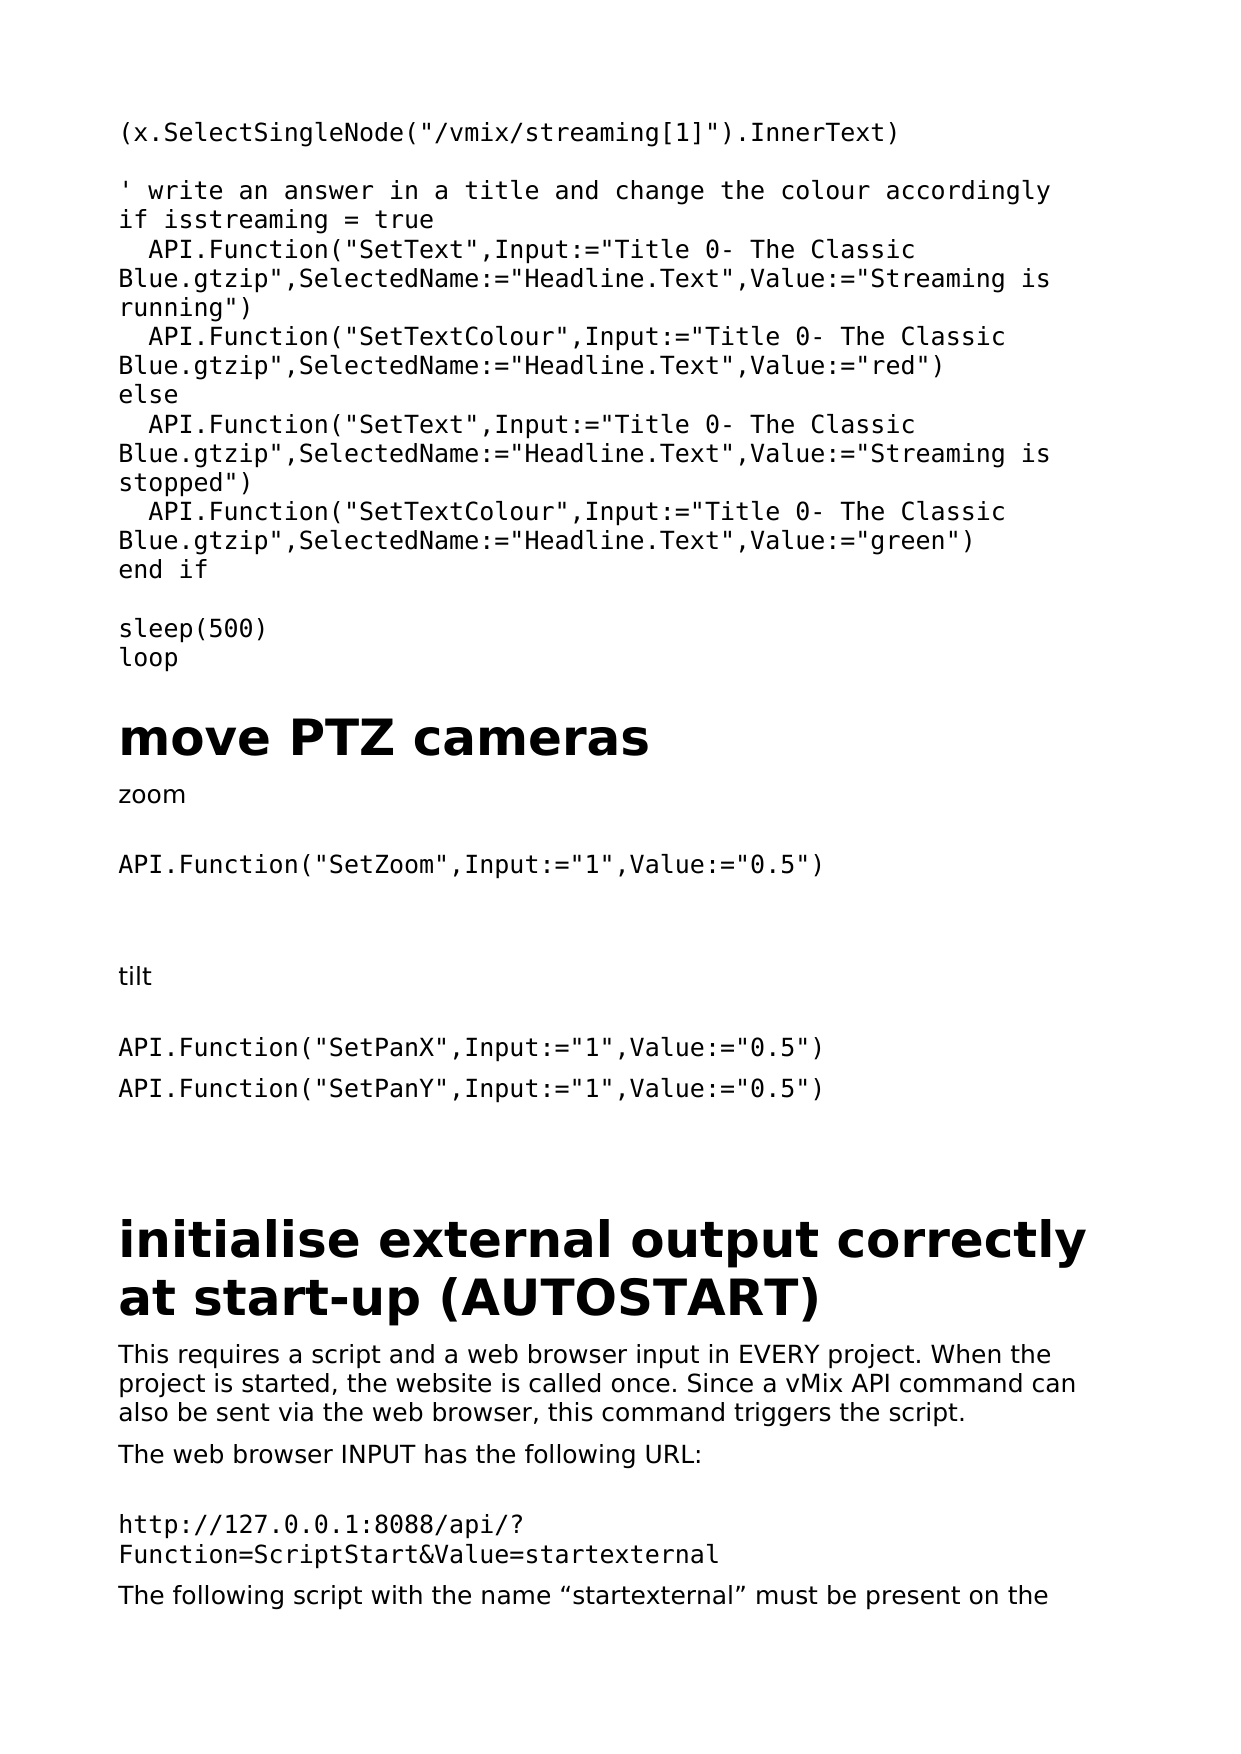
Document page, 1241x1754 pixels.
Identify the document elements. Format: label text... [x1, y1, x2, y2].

text The following script with the name “startexternal” must be present on the [118, 1581, 1122, 1610]
text zoom [118, 780, 1122, 838]
text tilt [118, 962, 1122, 1021]
text http://127.0.0.1:8088/api/?Function=ScriptStart&Value=startexternal [118, 1511, 1122, 1569]
text API.Function("SetZoom",Input:="1",Value:="0.5") [118, 851, 1122, 880]
subtitle move PTZ cameras [118, 709, 1122, 767]
text API.Function("SetPanY",Input:="1",Value:="0.5") [118, 1074, 1122, 1103]
subtitle initialise external output correctly at start-up (AUTOSTART) [118, 1211, 1122, 1327]
text This requires a script and a web browser input in EVERY project. When the project is started, the website is called once. Since a vMix API command can also be sent via the web browser, this command triggers the script. [118, 1340, 1122, 1427]
text API.Function("SetPanX",Input:="1",Value:="0.5") [118, 1033, 1122, 1062]
text The web browser INPUT has the following URL: [118, 1440, 1122, 1498]
text (x.SelectSingleNode("/vmix/streaming[1]").InnerText) ' write an answer in a title and change the colour accordingly if isstreaming = true API.Function("SetText",Input:="Title 0- The Classic Blue.gtzip",SelectedName:="Headline.Text",Value:="Streaming is running") API.Function("SetTextColour",Input:="Title 0- The Classic Blue.gtzip",SelectedName:="Headline.Text",Value:="red") else API.Function("SetText",Input:="Title 0- The Classic Blue.gtzip",SelectedName:="Headline.Text",Value:="Streaming is stopped") API.Function("SetTextColour",Input:="Title 0- The Classic Blue.gtzip",SelectedName:="Headline.Text",Value:="green") end if sleep(500) loop [118, 118, 1122, 672]
